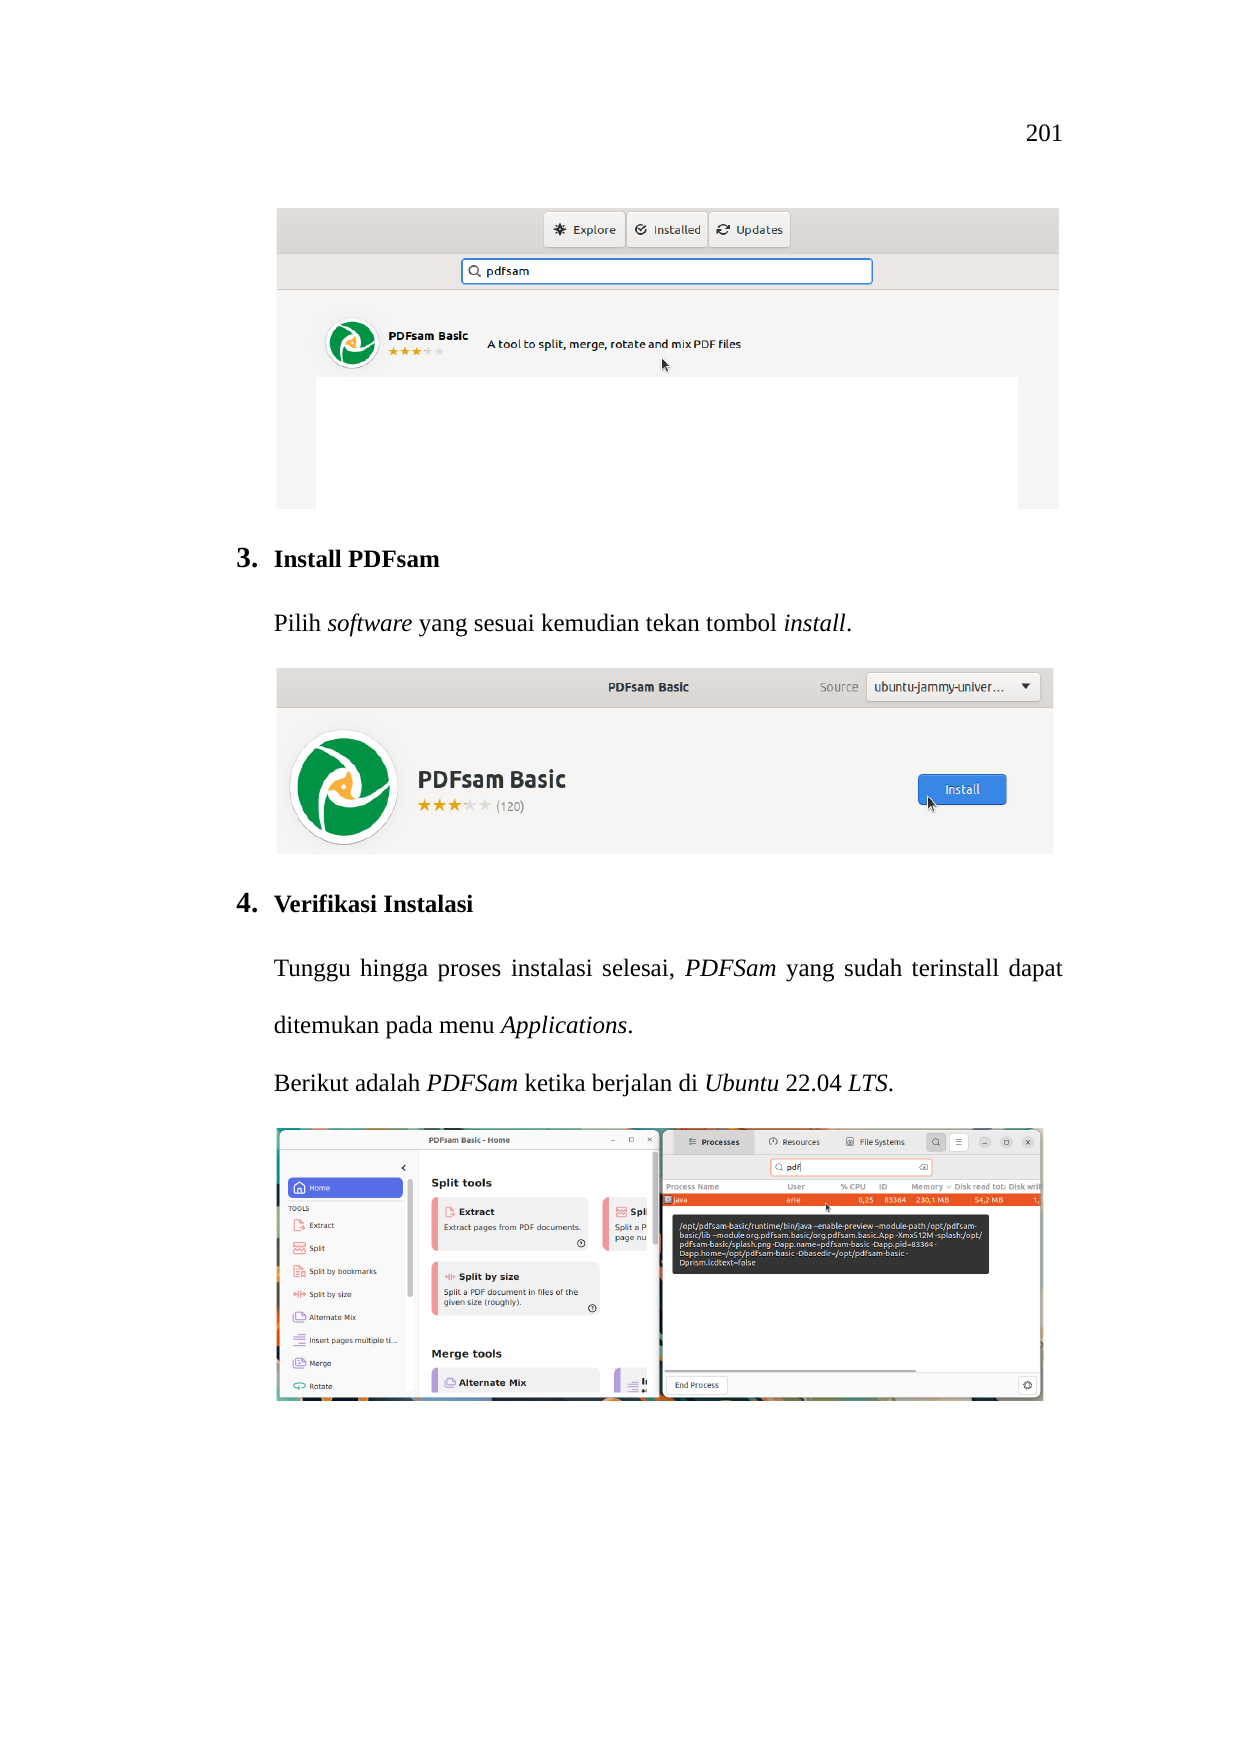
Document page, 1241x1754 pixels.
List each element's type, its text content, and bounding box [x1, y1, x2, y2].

list Tunggu hingga proses instalasi selesai, PDFSam yang sudah terinstall dapat ditemukan pada menu Applications. [236, 953, 1063, 1039]
list Berikut adalah PDFSam ketika berjalan di Ubuntu 22.04 LTS. [236, 1068, 1063, 1096]
list Pilih software yang sesuai kemudian tekan tombol install. [236, 608, 1063, 636]
list Install PDFsam [236, 541, 1063, 574]
picture [276, 208, 1059, 509]
picture [276, 668, 1054, 854]
picture [276, 1128, 1044, 1401]
list Verifikasi Instalasi [236, 886, 1063, 919]
